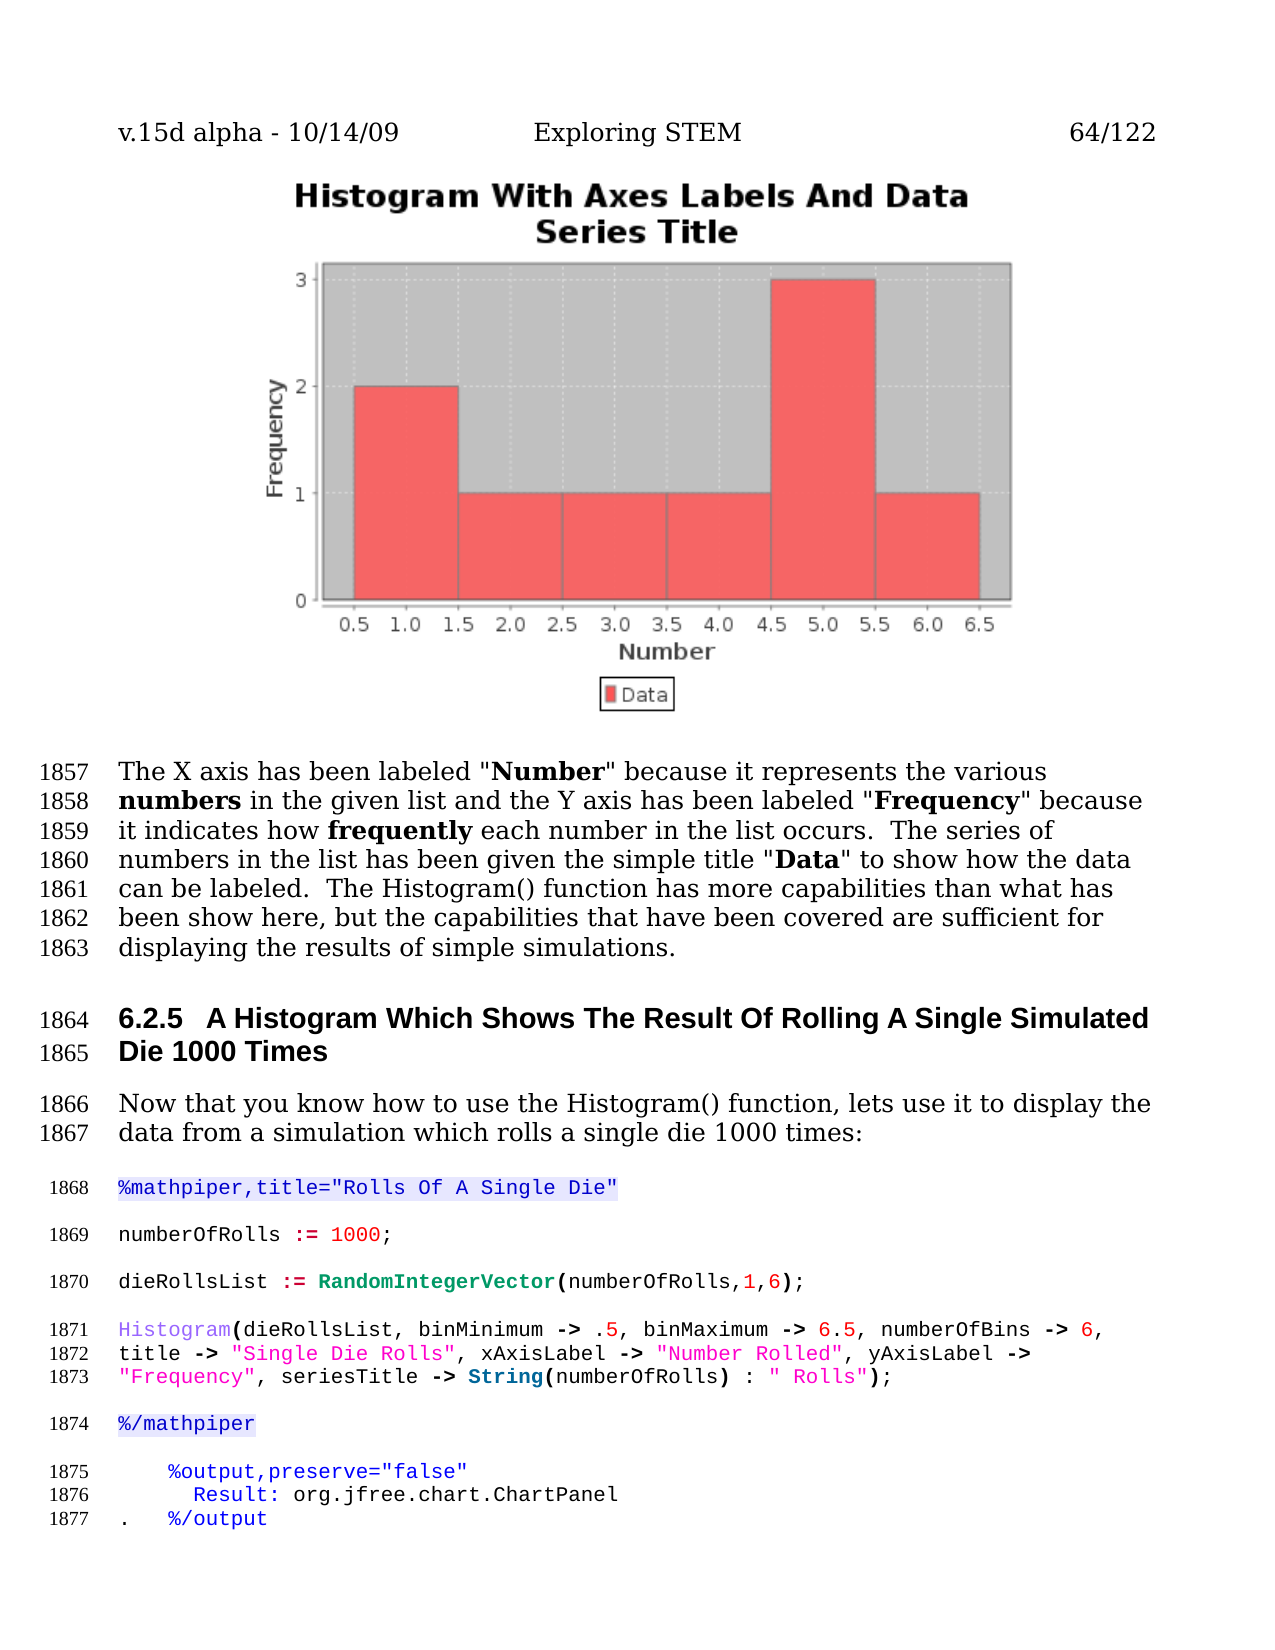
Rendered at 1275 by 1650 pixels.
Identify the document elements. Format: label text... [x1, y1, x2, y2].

subtitle A Histogram Which Shows The Result Of Rolling A Single Simulated Die 1000 Times [118, 1001, 1157, 1068]
text The X axis has been labeled "Number" because it represents the various numbers in the given list and the Y axis has been labeled "Frequency" because it indicates how frequently each number in the list occurs. The series of numbers in the list has been given the simple title "Data" to show how the data can be labeled. The Histogram() function has more capabilities than what has been show here, but the capabilities that have been covered are sufficient for displaying the results of simple simulations. [118, 757, 1157, 962]
text %/mathpiper [118, 1413, 1157, 1437]
text . %/output [118, 1508, 1157, 1532]
text Result: org.jfree.chart.ChartPanel [118, 1484, 1157, 1508]
text numberOfRolls := 1000; [118, 1224, 1157, 1248]
text Histogram(dieRollsList, binMinimum -> .5, binMaximum -> 6.5, numberOfBins -> 6, title -> "Single Die Rolls", xAxisLabel -> "Number Rolled", yAxisLabel -> "Frequency", seriesTitle -> String(numberOfRolls) : " Rolls"); [118, 1319, 1157, 1390]
text dieRollsList := RandomIntegerVector(numberOfRolls,1,6); [118, 1272, 1157, 1295]
text %mathpiper,title="Rolls Of A Single Die" [118, 1177, 1157, 1201]
picture [245, 176, 1030, 713]
text Now that you know how to use the Histogram() function, lets use it to display the data from a simulation which rolls a single die 1000 times: [118, 1089, 1157, 1147]
text %output,preserve="false" [118, 1461, 1157, 1484]
